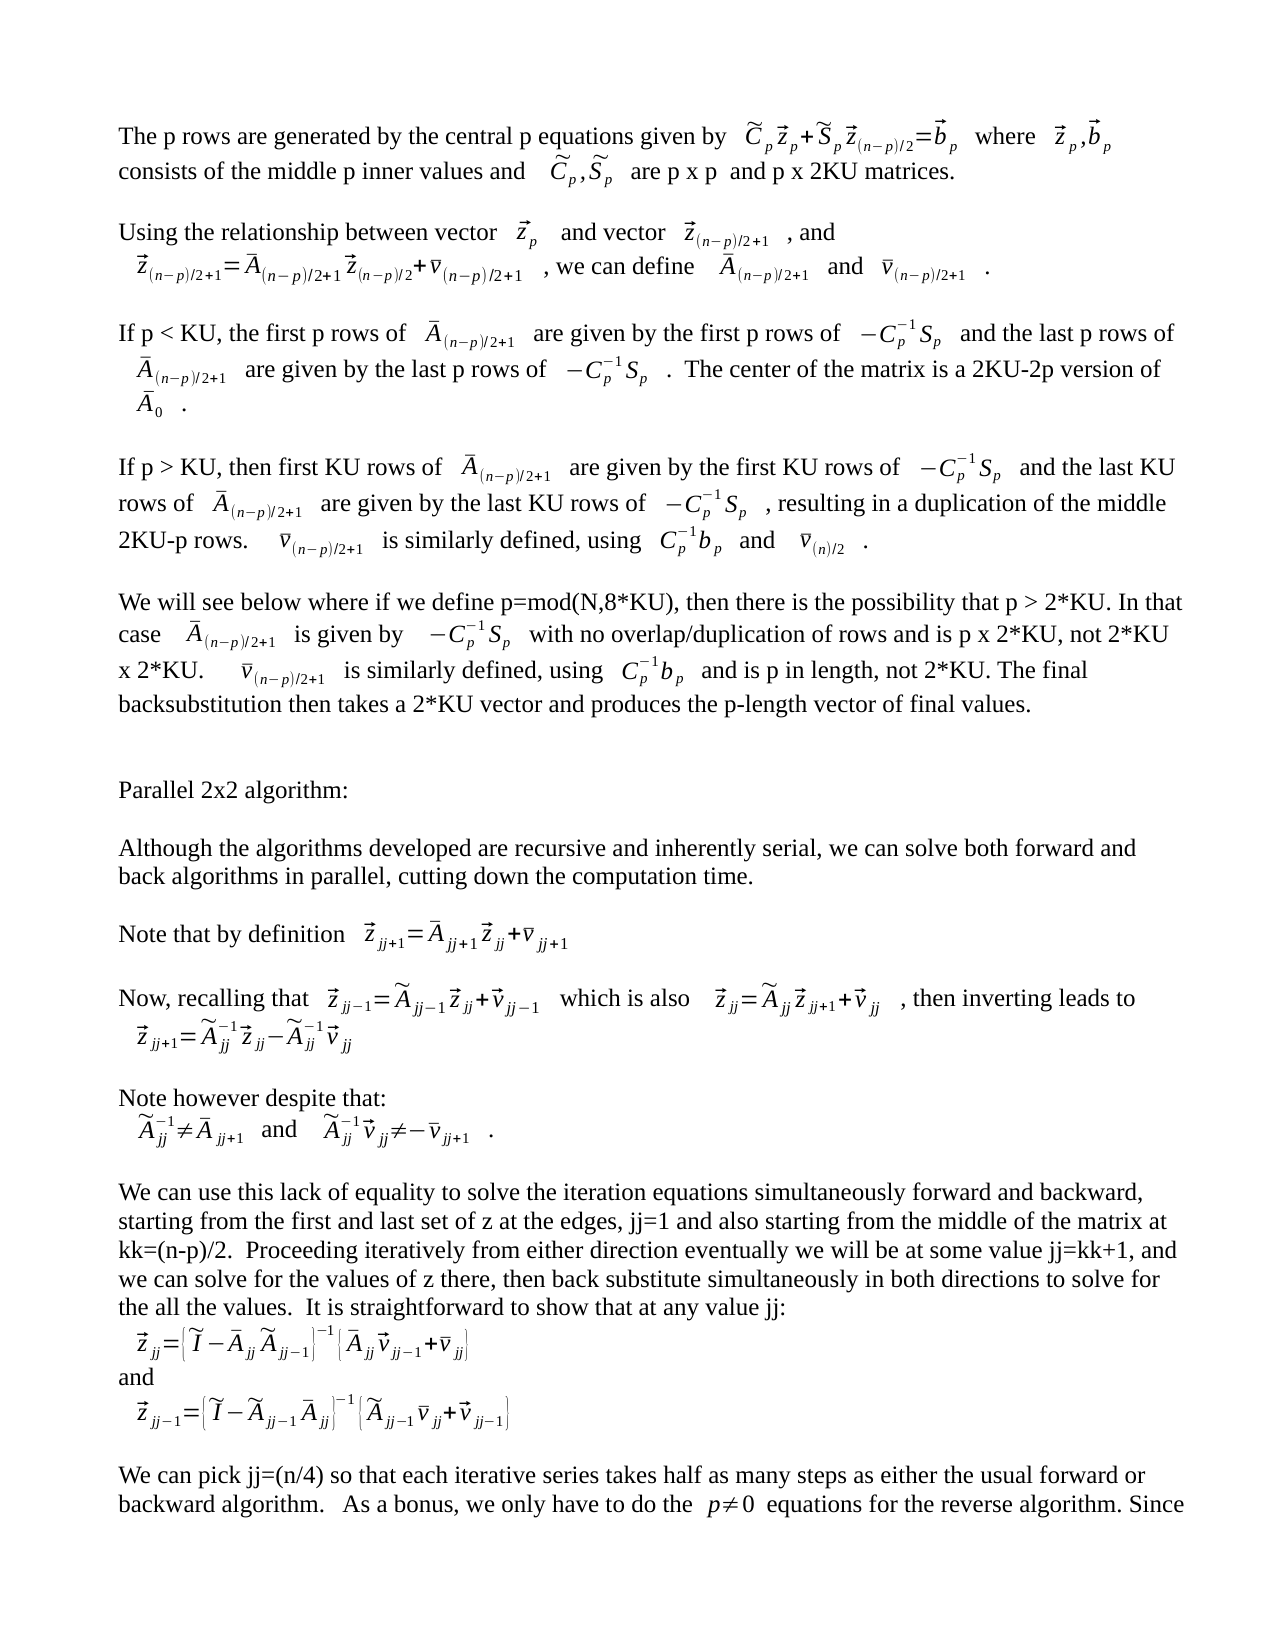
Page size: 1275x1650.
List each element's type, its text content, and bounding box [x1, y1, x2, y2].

text Now, recalling thatwhich is also , then inverting leads to [118, 982, 1187, 1054]
text Parallel 2x2 algorithm: [118, 775, 1187, 804]
text and [118, 1362, 1187, 1391]
text We can pick jj=(n/4) so that each iterative series takes half as many steps as either the usual forward or backward algorithm. As a bonus, we only have to do theequations for the reverse algorithm. Since [118, 1460, 1187, 1518]
text We will see below where if we define p=mod(N,8*KU), then there is the possibility that p > 2*KU. In that case is given by with no overlap/duplication of rows and is p x 2*KU, not 2*KU x 2*KU. is similarly defined, usingand is p in length, not 2*KU. The final backsubstitution then takes a 2*KU vector and produces the p-length vector of final values. [118, 587, 1187, 718]
text If p < KU, the first p rows ofare given by the first p rows ofand the last p rows ofare given by the last p rows of. The center of the matrix is a 2KU-2p version of. [118, 316, 1187, 421]
text If p > KU, then first KU rows ofare given by the first KU rows ofand the last KU rows ofare given by the last KU rows of, resulting in a duplication of the middle 2KU-p rows. is similarly defined, usingand . [118, 449, 1187, 559]
text Note however despite that: [118, 1083, 1187, 1112]
text Note that by definition [118, 919, 1187, 953]
text The p rows are generated by the central p equations given bywhereconsists of the middle p inner values and are p x p and p x 2KU matrices. [118, 118, 1187, 188]
text Although the algorithms developed are recursive and inherently serial, we can solve both forward and back algorithms in parallel, cutting down the computation time. [118, 833, 1187, 890]
text We can use this lack of equality to solve the iteration equations simultaneously forward and backward, starting from the first and last set of z at the edges, jj=1 and also starting from the middle of the matrix at kk=(n-p)/2. Proceeding iteratively from either direction eventually we will be at some value jj=kk+1, and we can solve for the values of z there, then back substitute simultaneously in both directions to solve for the all the values. It is straightforward to show that at any value jj: [118, 1177, 1187, 1321]
text Using the relationship between vector and vector, and, we can define and. [118, 217, 1187, 287]
text and . [118, 1112, 1187, 1149]
